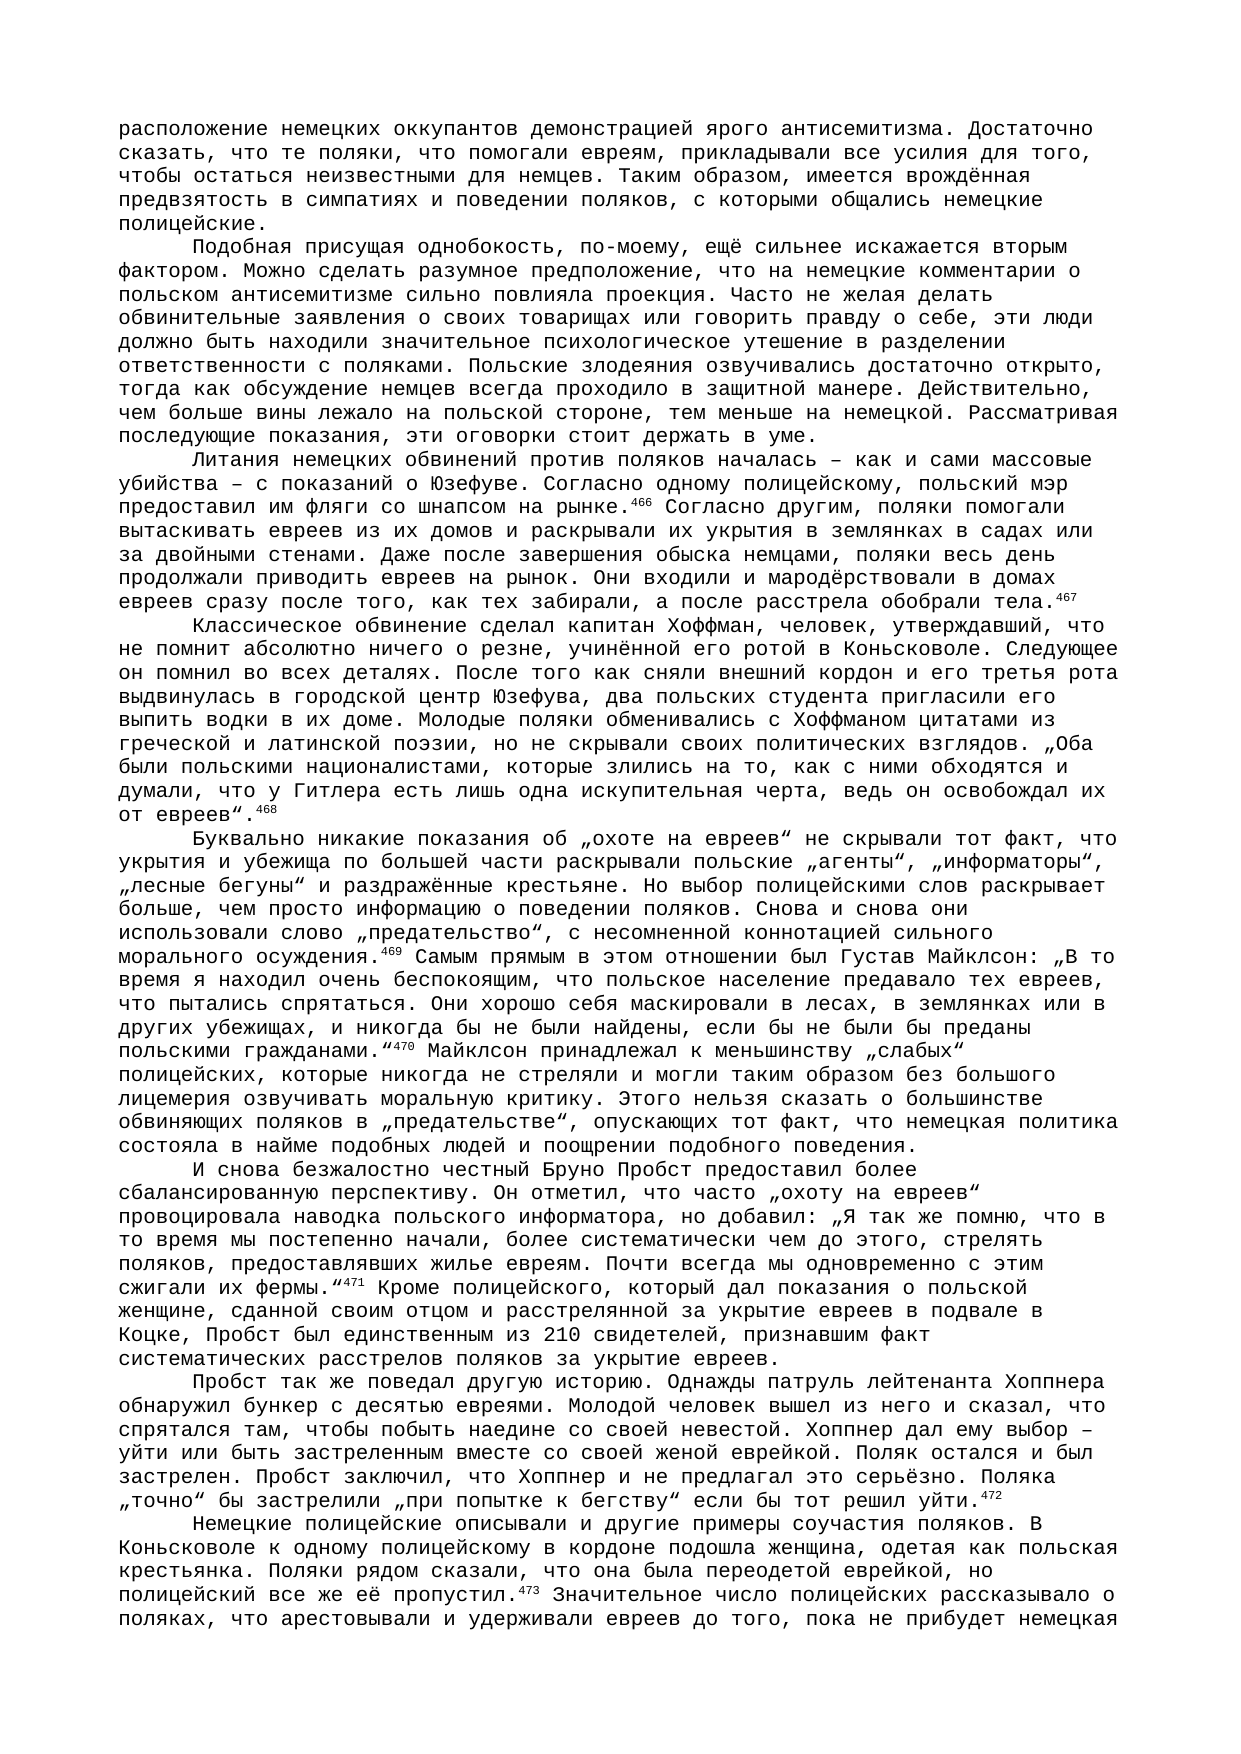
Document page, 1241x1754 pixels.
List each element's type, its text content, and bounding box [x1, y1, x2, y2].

text Пробст так же поведал другую историю. Однажды патруль лейтенанта Хоппнера обнаружил бункер с десятью евреями. Молодой человек вышел из него и сказал, что спрятался там, чтобы побыть наедине со своей невестой. Хоппнер дал ему выбор – уйти или быть застреленным вместе со своей женой еврейкой. Поляк остался и был застрелен. Пробст заключил, что Хоппнер и не предлагал это серьёзно. Поляка „точно“ бы застрелили „при попытке к бегству“ если бы тот решил уйти. [118, 1371, 1122, 1513]
text Литания немецких обвинений против поляков началась – как и сами массовые убийства – с показаний о Юзефуве. Согласно одному полицейскому, польский мэр предоставил им фляги со шнапсом на рынке. Согласно другим, поляки помогали вытаскивать евреев из их домов и раскрывали их укрытия в землянках в садах или за двойными стенами. Даже после завершения обыска немцами, поляки весь день продолжали приводить евреев на рынок. Они входили и мародёрствовали в домах евреев сразу после того, как тех забирали, а после расстрела обобрали тела. [118, 449, 1122, 615]
text И снова безжалостно честный Бруно Пробст предоставил более сбалансированную перспективу. Он отметил, что часто „охоту на евреев“ провоцировала наводка польского информатора, но добавил: „Я так же помню, что в то время мы постепенно начали, более систематически чем до этого, стрелять поляков, предоставлявших жилье евреям. Почти всегда мы одновременно с этим сжигали их фермы.“ Кроме полицейского, который дал показания о польской женщине, сданной своим отцом и расстрелянной за укрытие евреев в подвале в Коцке, Пробст был единственным из 210 свидетелей, признавшим факт систематических расстрелов поляков за укрытие евреев. [118, 1158, 1122, 1371]
text Подобная присущая однобокость, по-моему, ещё сильнее искажается вторым фактором. Можно сделать разумное предположение, что на немецкие комментарии о польском антисемитизме сильно повлияла проекция. Часто не желая делать обвинительные заявления о своих товарищах или говорить правду о себе, эти люди должно быть находили значительное психологическое утешение в разделении ответственности с поляками. Польские злодеяния озвучивались достаточно открыто, тогда как обсуждение немцев всегда проходило в защитной манере. Действительно, чем больше вины лежало на польской стороне, тем меньше на немецкой. Рассматривая последующие показания, эти оговорки стоит держать в уме. [118, 236, 1122, 449]
text Классическое обвинение сделал капитан Хоффман, человек, утверждавший, что не помнит абсолютно ничего о резне, учинённой его ротой в Коньсковоле. Следующее он помнил во всех деталях. После того как сняли внешний кордон и его третья рота выдвинулась в городской центр Юзефува, два польских студента пригласили его выпить водки в их доме. Молодые поляки обменивались с Хоффманом цитатами из греческой и латинской поэзии, но не скрывали своих политических взглядов. „Оба были польскими националистами, которые злились на то, как с ними обходятся и думали, что у Гитлера есть лишь одна искупительная черта, ведь он освобождал их от евреев“. [118, 615, 1122, 827]
text расположение немецких оккупантов демонстрацией ярого антисемитизма. Достаточно сказать, что те поляки, что помогали евреям, прикладывали все усилия для того, чтобы остаться неизвестными для немцев. Таким образом, имеется врождённая предвзятость в симпатиях и поведении поляков, с которыми общались немецкие полицейские. [118, 118, 1122, 236]
text Немецкие полицейские описывали и другие примеры соучастия поляков. В Коньсковоле к одному полицейскому в кордоне подошла женщина, одетая как польская крестьянка. Поляки рядом сказали, что она была переодетой еврейкой, но полицейский все же её пропустил. Значительное число полицейских рассказывало о поляках, что арестовывали и удерживали евреев до того, пока не прибудет немецкая [118, 1513, 1122, 1631]
text Буквально никакие показания об „охоте на евреев“ не скрывали тот факт, что укрытия и убежища по большей части раскрывали польские „агенты“, „информаторы“, „лесные бегуны“ и раздражённые крестьяне. Но выбор полицейскими слов раскрывает больше, чем просто информацию о поведении поляков. Снова и снова они использовали слово „предательство“, с несомненной коннотацией сильного морального осуждения. Самым прямым в этом отношении был Густав Майклсон: „В то время я находил очень беспокоящим, что польское население предавало тех евреев, что пытались спрятаться. Они хорошо себя маскировали в лесах, в землянках или в других убежищах, и никогда бы не были найдены, если бы не были бы преданы польскими гражданами.“ Майклсон принадлежал к меньшинству „слабых“ полицейских, которые никогда не стреляли и могли таким образом без большого лицемерия озвучивать моральную критику. Этого нельзя сказать о большинстве обвиняющих поляков в „предательстве“, опускающих тот факт, что немецкая политика состояла в найме подобных людей и поощрении подобного поведения. [118, 827, 1122, 1158]
